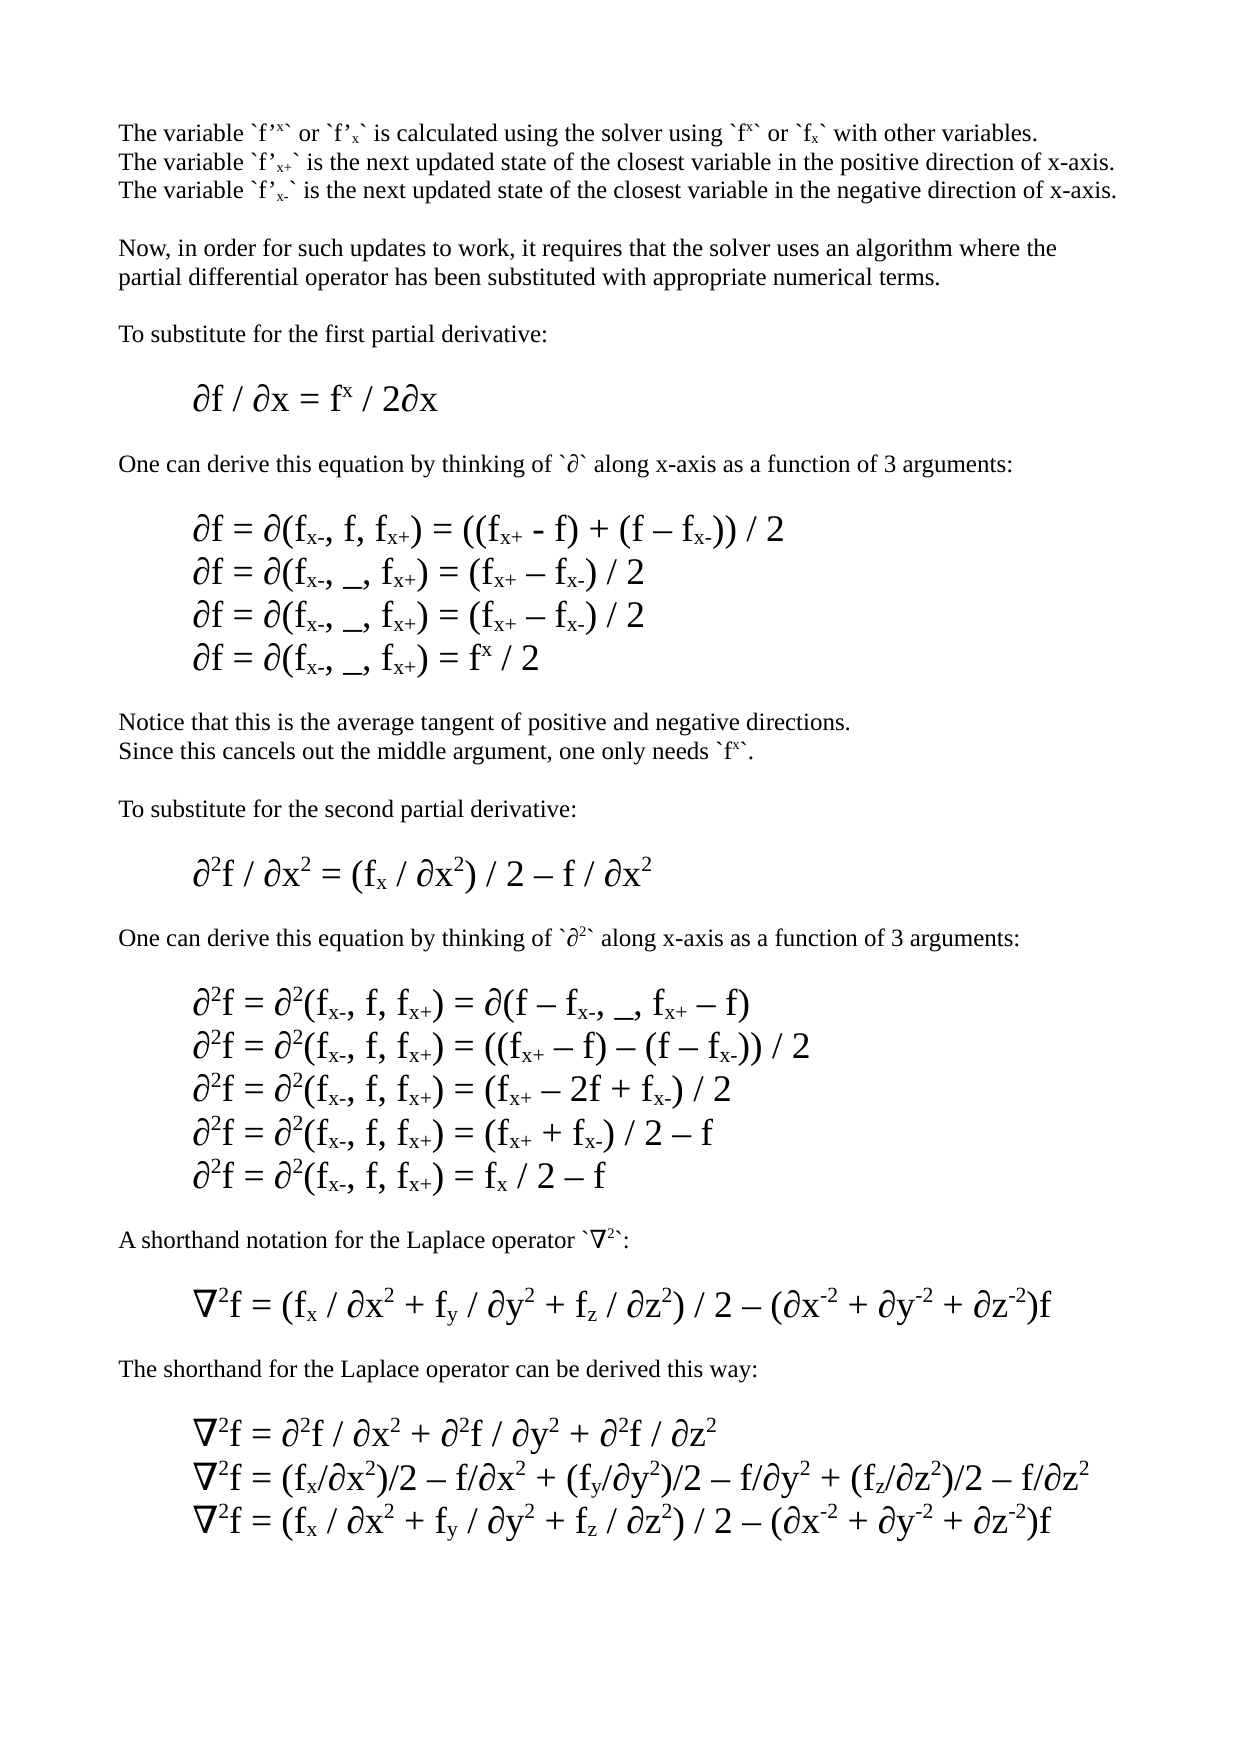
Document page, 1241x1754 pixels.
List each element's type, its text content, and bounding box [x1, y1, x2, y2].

text Notice that this is the average tangent of positive and negative directions. [118, 707, 1122, 736]
text ∂2f = ∂2(fx-, f, fx+) = fx / 2 – f [118, 1153, 1122, 1196]
text One can derive this equation by thinking of `∂` along x-axis as a function of 3 arguments: [118, 449, 1122, 477]
text ∂f / ∂x = fx / 2∂x [118, 377, 1122, 420]
text Since this cancels out the middle argument, one only needs `fx`. [118, 736, 1122, 765]
text The variable `f’x+` is the next updated state of the closest variable in the positive direction of x-axis. [118, 147, 1122, 176]
text ∂f = ∂(fx-, f, fx+) = ((fx+ - f) + (f – fx-)) / 2 ∂f = ∂(fx-, _, fx+) = (fx+ – fx-) / 2 [118, 506, 1122, 592]
text To substitute for the second partial derivative: [118, 794, 1122, 822]
text ∇2f = (fx / ∂x2 + fy / ∂y2 + fz / ∂z2) / 2 – (∂x-2 + ∂y-2 + ∂z-2)f [118, 1282, 1122, 1326]
text The variable `f’x` or `f’x` is calculated using the solver using `fx` or `fx` with other variables. [118, 118, 1122, 147]
text The variable `f’x-` is the next updated state of the closest variable in the negative direction of x-axis. [118, 176, 1122, 204]
text ∇2f = ∂2f / ∂x2 + ∂2f / ∂y2 + ∂2f / ∂z2 [118, 1412, 1122, 1455]
text ∂2f = ∂2(fx-, f, fx+) = (fx+ – 2f + fx-) / 2 [118, 1067, 1122, 1110]
text Now, in order for such updates to work, it requires that the solver uses an algorithm where the partial differential operator has been substituted with appropriate numerical terms. [118, 233, 1122, 291]
text ∇2f = (fx/∂x2)/2 – f/∂x2 + (fy/∂y2)/2 – f/∂y2 + (fz/∂z2)/2 – f/∂z2 [118, 1455, 1122, 1498]
text A shorthand notation for the Laplace operator `∇2`: [118, 1225, 1122, 1254]
text ∂2f = ∂2(fx-, f, fx+) = ∂(f – fx-, _, fx+ – f) [118, 981, 1122, 1024]
text ∂f = ∂(fx-, _, fx+) = fx / 2 [118, 636, 1122, 679]
text The shorthand for the Laplace operator can be derived this way: [118, 1354, 1122, 1383]
text One can derive this equation by thinking of `∂2` along x-axis as a function of 3 arguments: [118, 923, 1122, 952]
text ∇2f = (fx / ∂x2 + fy / ∂y2 + fz / ∂z2) / 2 – (∂x-2 + ∂y-2 + ∂z-2)f [118, 1498, 1122, 1541]
text ∂f = ∂(fx-, _, fx+) = (fx+ – fx-) / 2 [118, 592, 1122, 636]
text To substitute for the first partial derivative: [118, 319, 1122, 348]
text ∂2f = ∂2(fx-, f, fx+) = ((fx+ – f) – (f – fx-)) / 2 [118, 1024, 1122, 1067]
text ∂2f = ∂2(fx-, f, fx+) = (fx+ + fx-) / 2 – f [118, 1110, 1122, 1153]
text ∂2f / ∂x2 = (fx / ∂x2) / 2 – f / ∂x2 [118, 851, 1122, 894]
